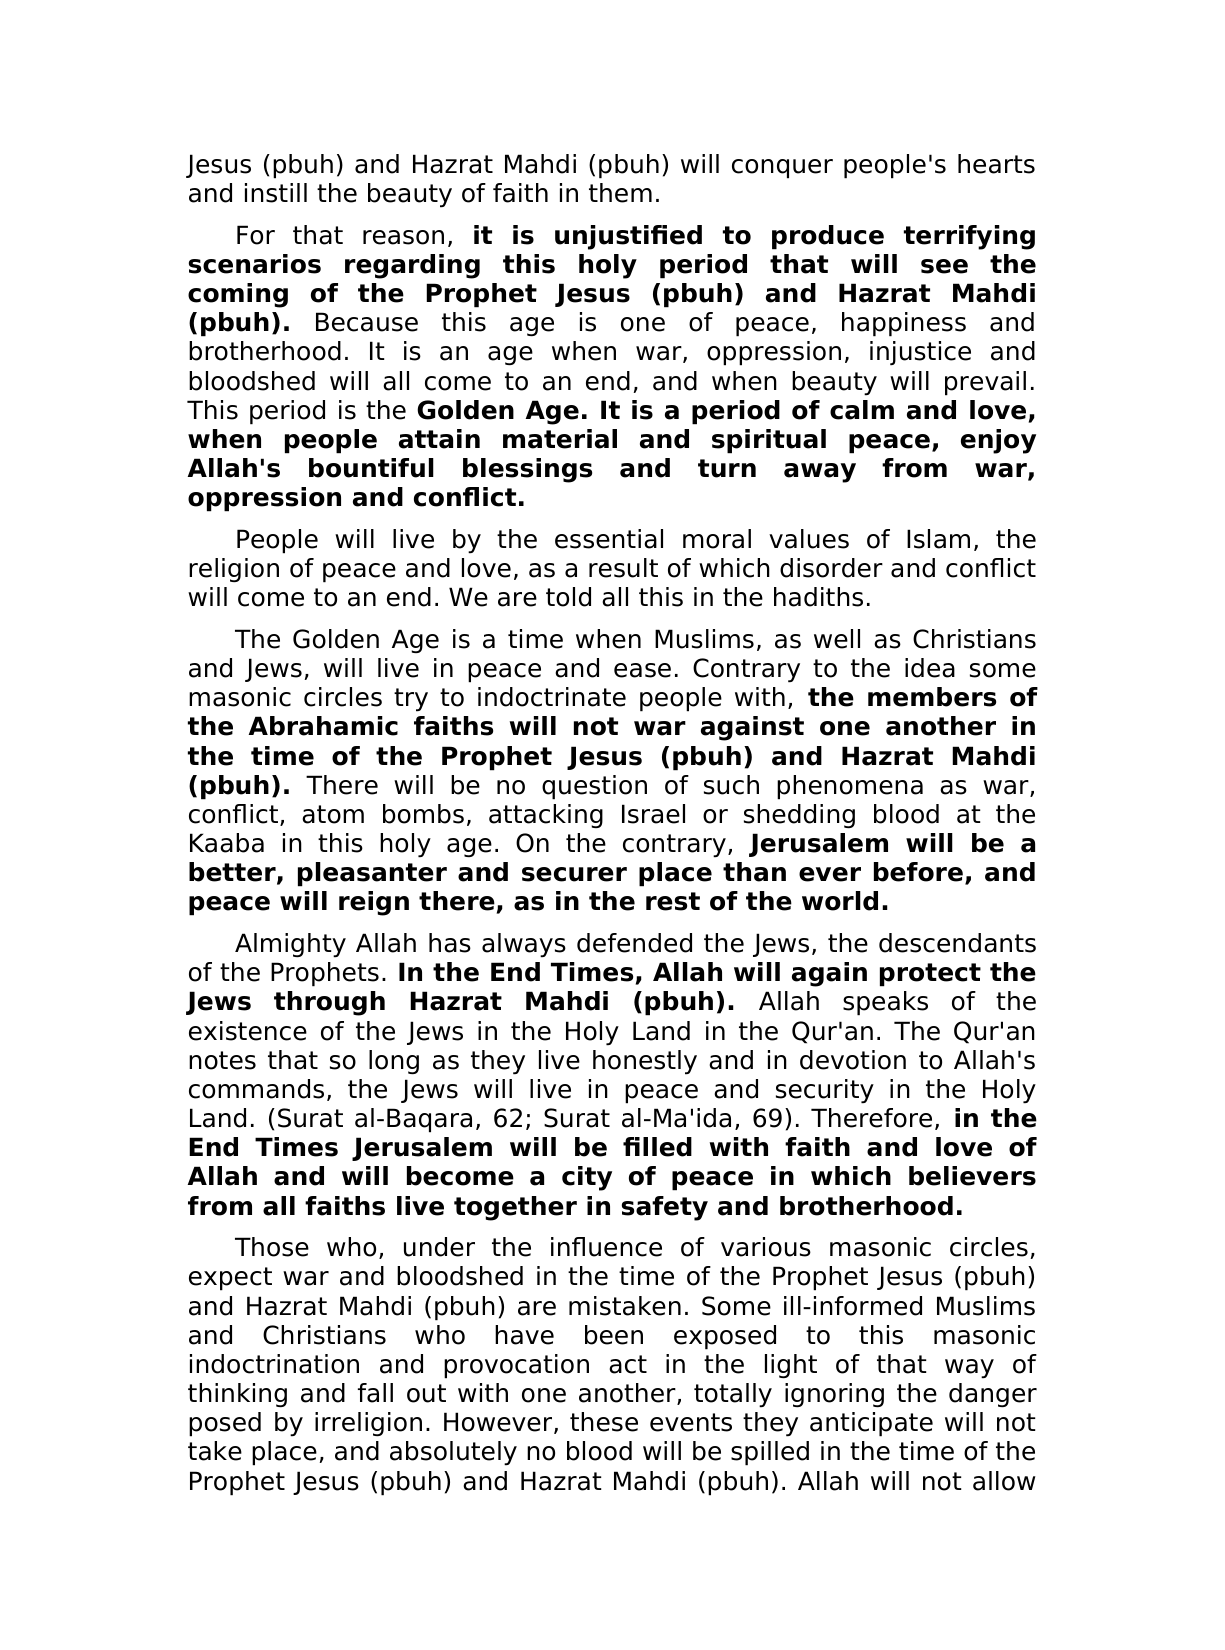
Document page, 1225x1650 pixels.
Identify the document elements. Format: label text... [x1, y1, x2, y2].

text Jesus (pbuh) and Hazrat Mahdi (pbuh) will conquer people's hearts and instill the beauty of faith in them. [187, 150, 1037, 208]
text Those who, under the influence of various masonic circles, expect war and bloodshed in the time of the Prophet Jesus (pbuh) and Hazrat Mahdi (pbuh) are mistaken. Some ill-informed Muslims and Christians who have been exposed to this masonic indoctrination and provocation act in the light of that way of thinking and fall out with one another, totally ignoring the danger posed by irreligion. However, these events they anticipate will not take place, and absolutely no blood will be spilled in the time of the Prophet Jesus (pbuh) and Hazrat Mahdi (pbuh). Allah will not allow [187, 1233, 1037, 1496]
text The Golden Age is a time when Muslims, as well as Christians and Jews, will live in peace and ease. Contrary to the idea some masonic circles try to indoctrinate people with, the members of the Abrahamic faiths will not war against one another in the time of the Prophet Jesus (pbuh) and Hazrat Mahdi (pbuh). There will be no question of such phenomena as war, conflict, atom bombs, attacking Israel or shedding blood at the Kaaba in this holy age. On the contrary, Jerusalem will be a better, pleasanter and securer place than ever before, and peace will reign there, as in the rest of the world. [187, 625, 1037, 917]
text People will live by the essential moral values of Islam, the religion of peace and love, as a result of which disorder and conflict will come to an end. We are told all this in the hadiths. [187, 525, 1037, 612]
text For that reason, it is unjustified to produce terrifying scenarios regarding this holy period that will see the coming of the Prophet Jesus (pbuh) and Hazrat Mahdi (pbuh). Because this age is one of peace, happiness and brotherhood. It is an age when war, oppression, injustice and bloodshed will all come to an end, and when beauty will prevail. This period is the Golden Age. It is a period of calm and love, when people attain material and spiritual peace, enjoy Allah's bountiful blessings and turn away from war, oppression and conflict. [187, 221, 1037, 512]
text Almighty Allah has always defended the Jews, the descendants of the Prophets. In the End Times, Allah will again protect the Jews through Hazrat Mahdi (pbuh). Allah speaks of the existence of the Jews in the Holy Land in the Qur'an. The Qur'an notes that so long as they live honestly and in devotion to Allah's commands, the Jews will live in peace and security in the Holy Land. (Surat al-Baqara, 62; Surat al-Ma'ida, 69). Therefore, in the End Times Jerusalem will be filled with faith and love of Allah and will become a city of peace in which believers from all faiths live together in safety and brotherhood. [187, 929, 1037, 1221]
